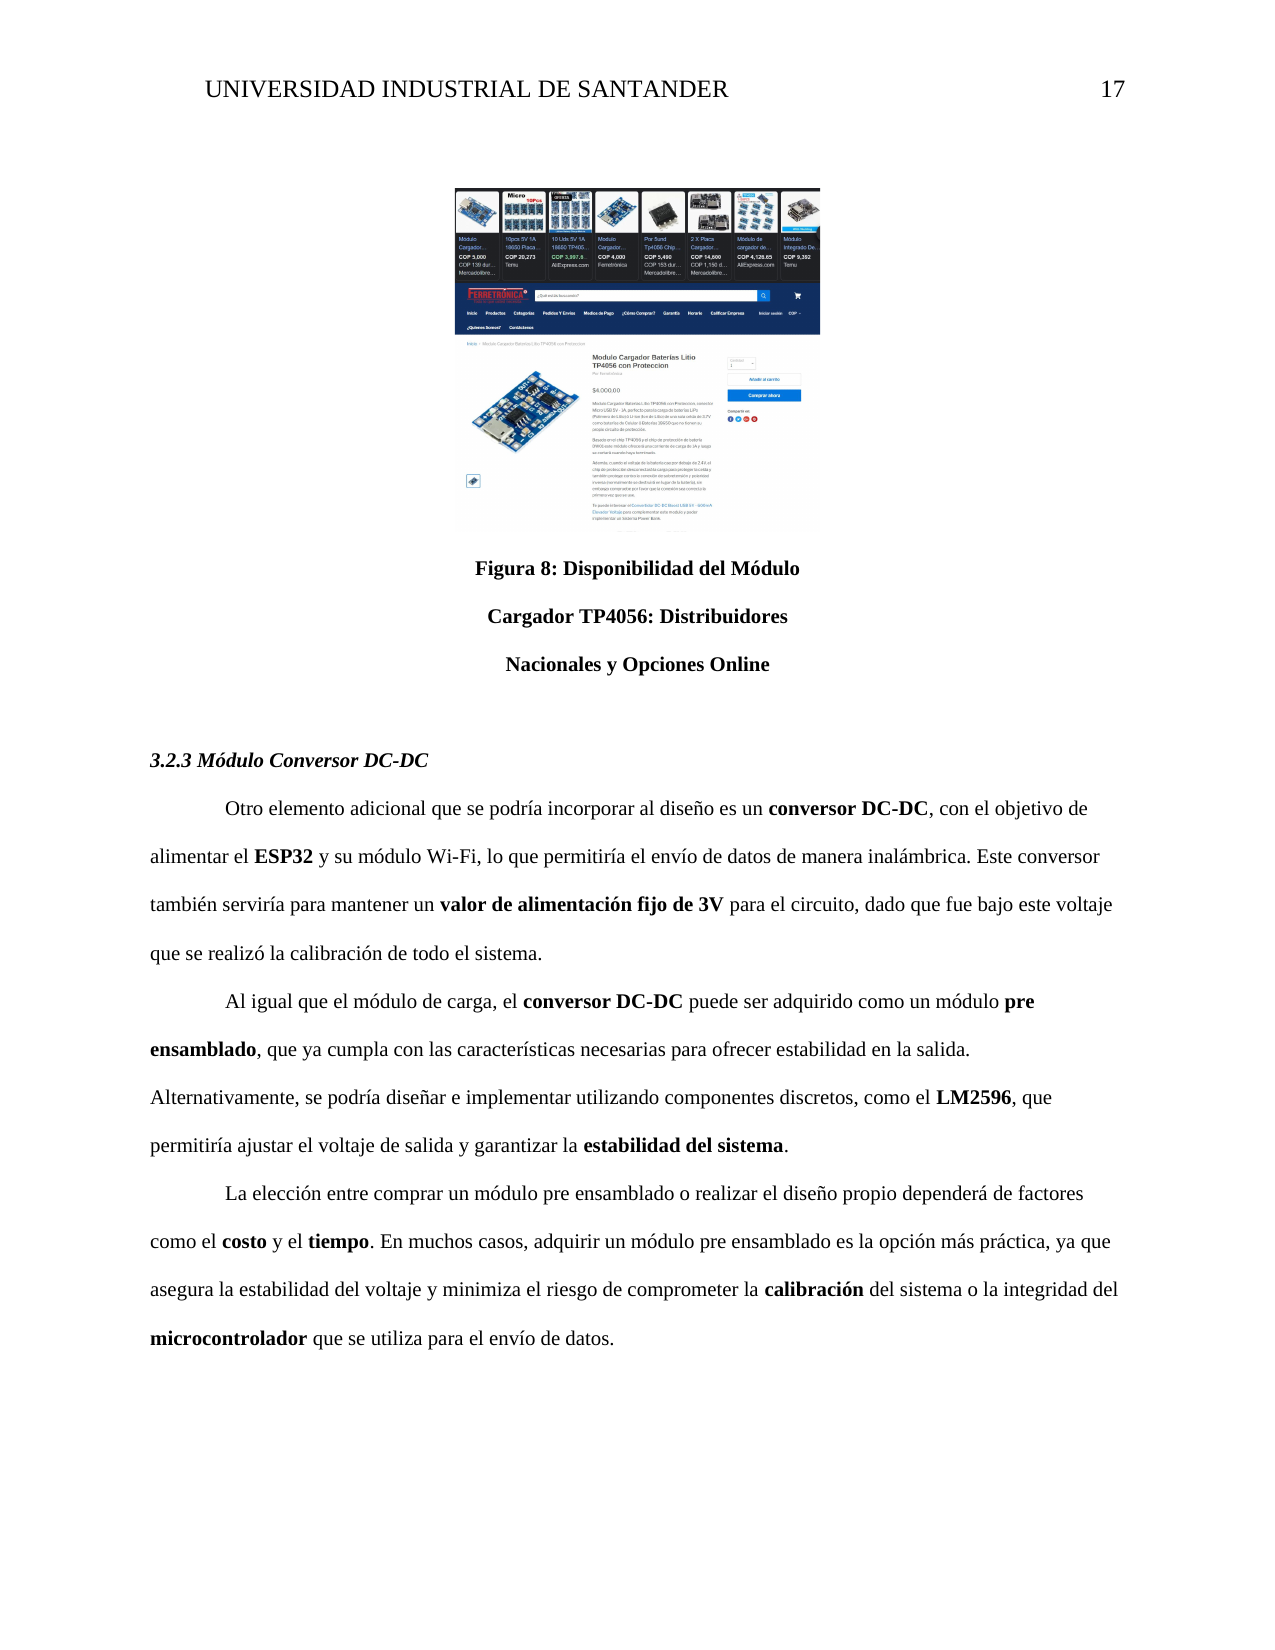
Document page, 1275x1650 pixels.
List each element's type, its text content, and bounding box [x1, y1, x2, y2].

text Al igual que el módulo de carga, el conversor DC-DC puede ser adquirido como un módulo pre ensamblado, que ya cumpla con las características necesarias para ofrecer estabilidad en la salida. Alternativamente, se podría diseñar e implementar utilizando componentes discretos, como el LM2596, que permitiría ajustar el voltaje de salida y garantizar la estabilidad del sistema. [150, 989, 1125, 1157]
text Figura 8: Disponibilidad del Módulo Cargador TP4056: Distribuidores Nacionales y Opciones Online [455, 532, 820, 676]
text Otro elemento adicional que se podría incorporar al diseño es un conversor DC-DC, con el objetivo de alimentar el ESP32 y su módulo Wi-Fi, lo que permitiría el envío de datos de manera inalámbrica. Este conversor también serviría para mantener un valor de alimentación fijo de 3V para el circuito, dado que fue bajo este voltaje que se realizó la calibración de todo el sistema. [150, 796, 1125, 964]
picture [454, 188, 821, 532]
subtitle 3.2.3 Módulo Conversor DC-DC [150, 748, 1125, 772]
text La elección entre comprar un módulo pre ensamblado o realizar el diseño propio dependerá de factores como el costo y el tiempo. En muchos casos, adquirir un módulo pre ensamblado es la opción más práctica, ya que asegura la estabilidad del voltaje y minimiza el riesgo de comprometer la calibración del sistema o la integridad del microcontrolador que se utiliza para el envío de datos. [150, 1181, 1125, 1349]
